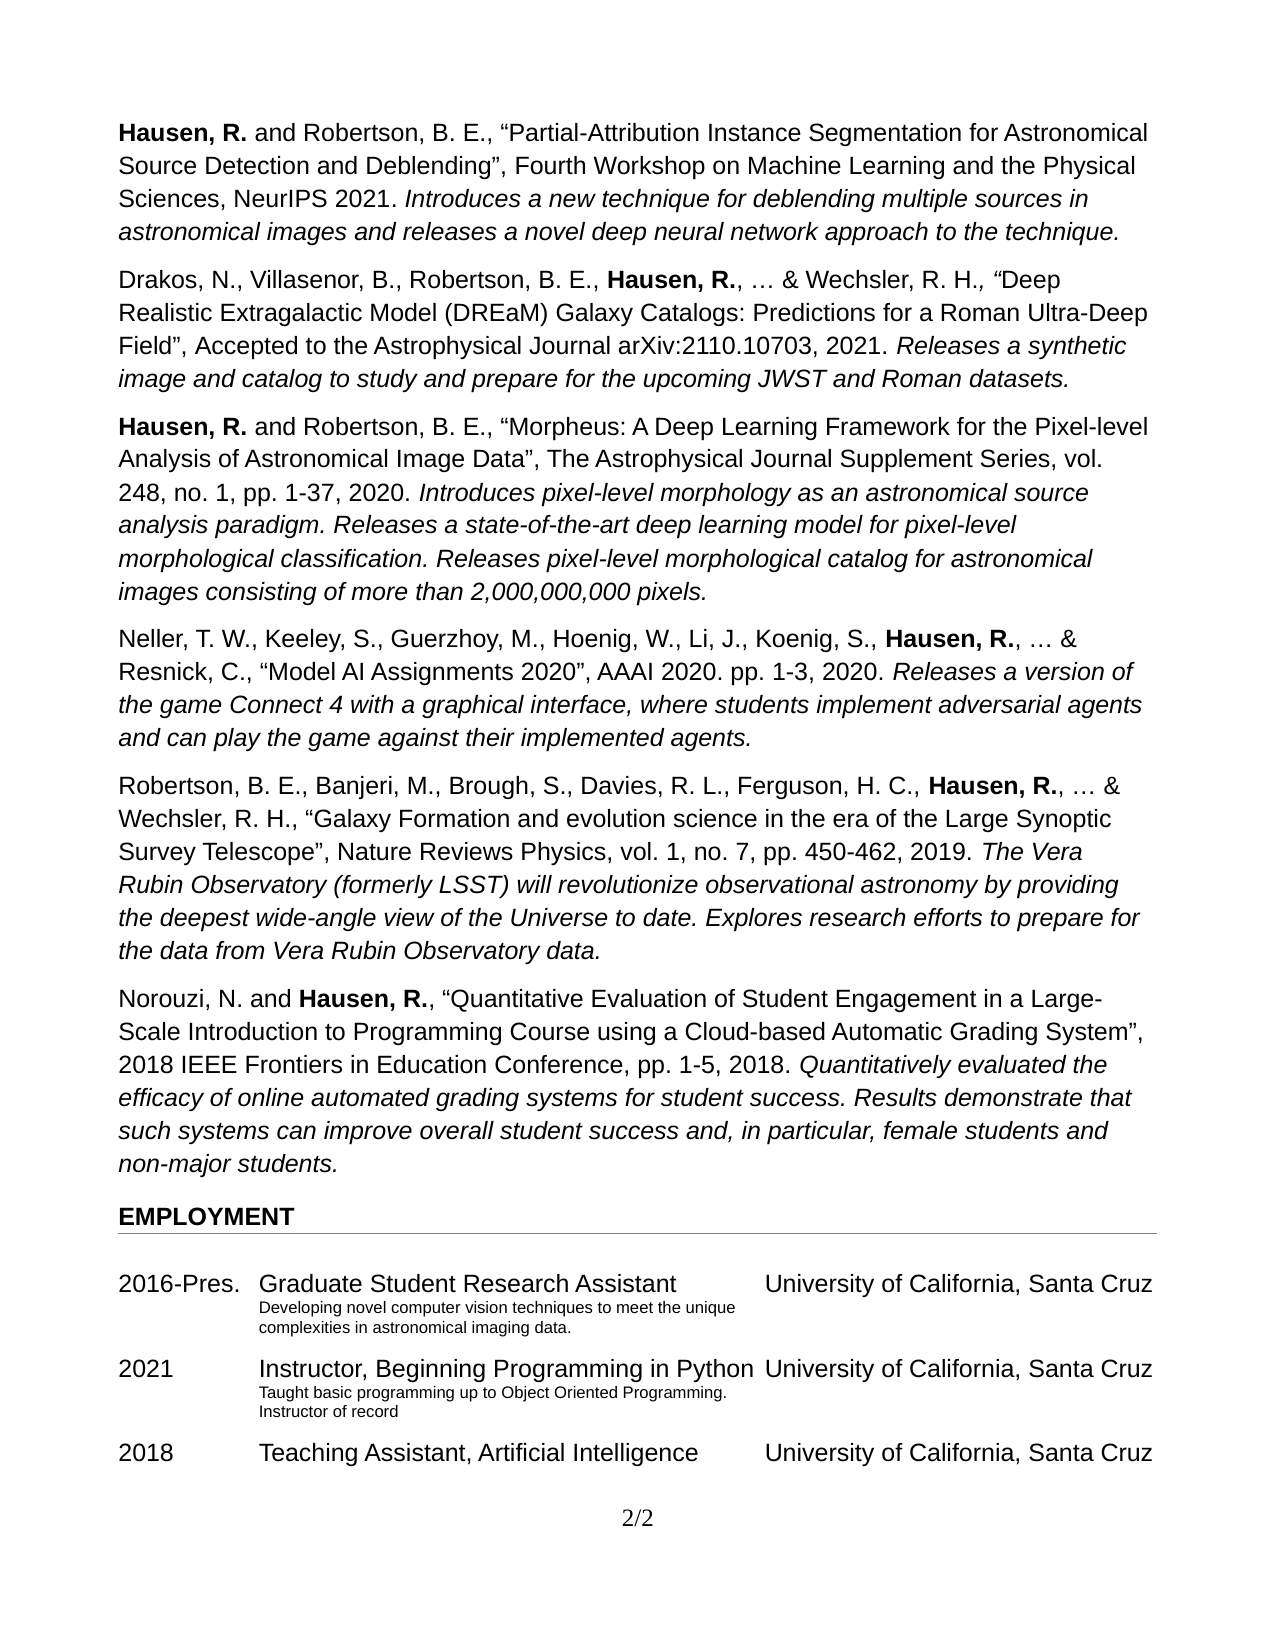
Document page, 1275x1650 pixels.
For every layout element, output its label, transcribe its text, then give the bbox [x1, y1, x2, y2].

text EMPLOYMENT [118, 1202, 1157, 1233]
table_cell 2021 [118, 1354, 258, 1382]
table_cell Teaching Assistant, Artificial Intelligence [259, 1438, 764, 1467]
table_cell [765, 1298, 1157, 1337]
table_header 2016-Pres. [118, 1270, 258, 1298]
table_cell [765, 1421, 1157, 1438]
table_cell [118, 1337, 258, 1354]
text Norouzi, N. and Hausen, R., “Quantitative Evaluation of Student Engagement in a Large-Scale Introduction to Programming Course using a Cloud-based Automatic Grading System”, 2018 IEEE Frontiers in Education Conference, pp. 1-5, 2018. Quantitatively evaluated the efficacy of online automated grading systems for student success. Results demonstrate that such systems can improve overall student success and, in particular, female students and non-major students. [118, 983, 1157, 1177]
table_cell Taught basic programming up to Object Oriented Programming. Instructor of record [259, 1383, 764, 1421]
table_header Graduate Student Research Assistant [259, 1270, 764, 1298]
table_cell [118, 1421, 258, 1438]
text Robertson, B. E., Banjeri, M., Brough, S., Davies, R. L., Ferguson, H. C., Hausen, R., … & Wechsler, R. H., “Galaxy Formation and evolution science in the era of the Large Synoptic Survey Telescope”, Nature Reviews Physics, vol. 1, no. 7, pp. 450-462, 2019. The Vera Rubin Observatory (formerly LSST) will revolutionize observational astronomy by providing the deepest wide-angle view of the Universe to date. Explores research efforts to prepare for the data from Vera Rubin Observatory data. [118, 771, 1157, 965]
text Hausen, R. and Robertson, B. E., “Partial-Attribution Instance Segmentation for Astronomical Source Detection and Deblending”, Fourth Workshop on Machine Learning and the Physical Sciences, NeurIPS 2021. Introduces a new technique for deblending multiple sources in astronomical images and releases a novel deep neural network approach to the technique. [118, 118, 1157, 246]
table_cell University of California, Santa Cruz [765, 1354, 1157, 1382]
table_cell University of California, Santa Cruz [765, 1438, 1157, 1467]
table_cell [259, 1337, 764, 1354]
table_cell Instructor, Beginning Programming in Python [259, 1354, 764, 1382]
table_cell [259, 1421, 764, 1438]
table_cell [118, 1383, 258, 1421]
table_cell Developing novel computer vision techniques to meet the unique complexities in astronomical imaging data. [259, 1298, 764, 1337]
text Neller, T. W., Keeley, S., Guerzhoy, M., Hoenig, W., Li, J., Koenig, S., Hausen, R., … & Resnick, C., “Model AI Assignments 2020”, AAAI 2020. pp. 1-3, 2020. Releases a version of the game Connect 4 with a graphical interface, where students implement adversarial agents and can play the game against their implemented agents. [118, 624, 1157, 752]
table_header University of California, Santa Cruz [765, 1270, 1157, 1298]
text Drakos, N., Villasenor, B., Robertson, B. E., Hausen, R., … & Wechsler, R. H., “Deep Realistic Extragalactic Model (DREaM) Galaxy Catalogs: Predictions for a Roman Ultra-Deep Field”, Accepted to the Astrophysical Journal arXiv:2110.10703, 2021. Releases a synthetic image and catalog to study and prepare for the upcoming JWST and Roman datasets. [118, 265, 1157, 393]
table_cell [765, 1337, 1157, 1354]
table_cell 2018 [118, 1438, 258, 1467]
table_cell [765, 1383, 1157, 1421]
table_cell [118, 1298, 258, 1337]
text Hausen, R. and Robertson, B. E., “Morpheus: A Deep Learning Framework for the Pixel-level Analysis of Astronomical Image Data”, The Astrophysical Journal Supplement Series, vol. 248, no. 1, pp. 1-37, 2020. Introduces pixel-level morphology as an astronomical source analysis paradigm. Releases a state-of-the-art deep learning model for pixel-level morphological classification. Releases pixel-level morphological catalog for astronomical images consisting of more than 2,000,000,000 pixels. [118, 411, 1157, 605]
